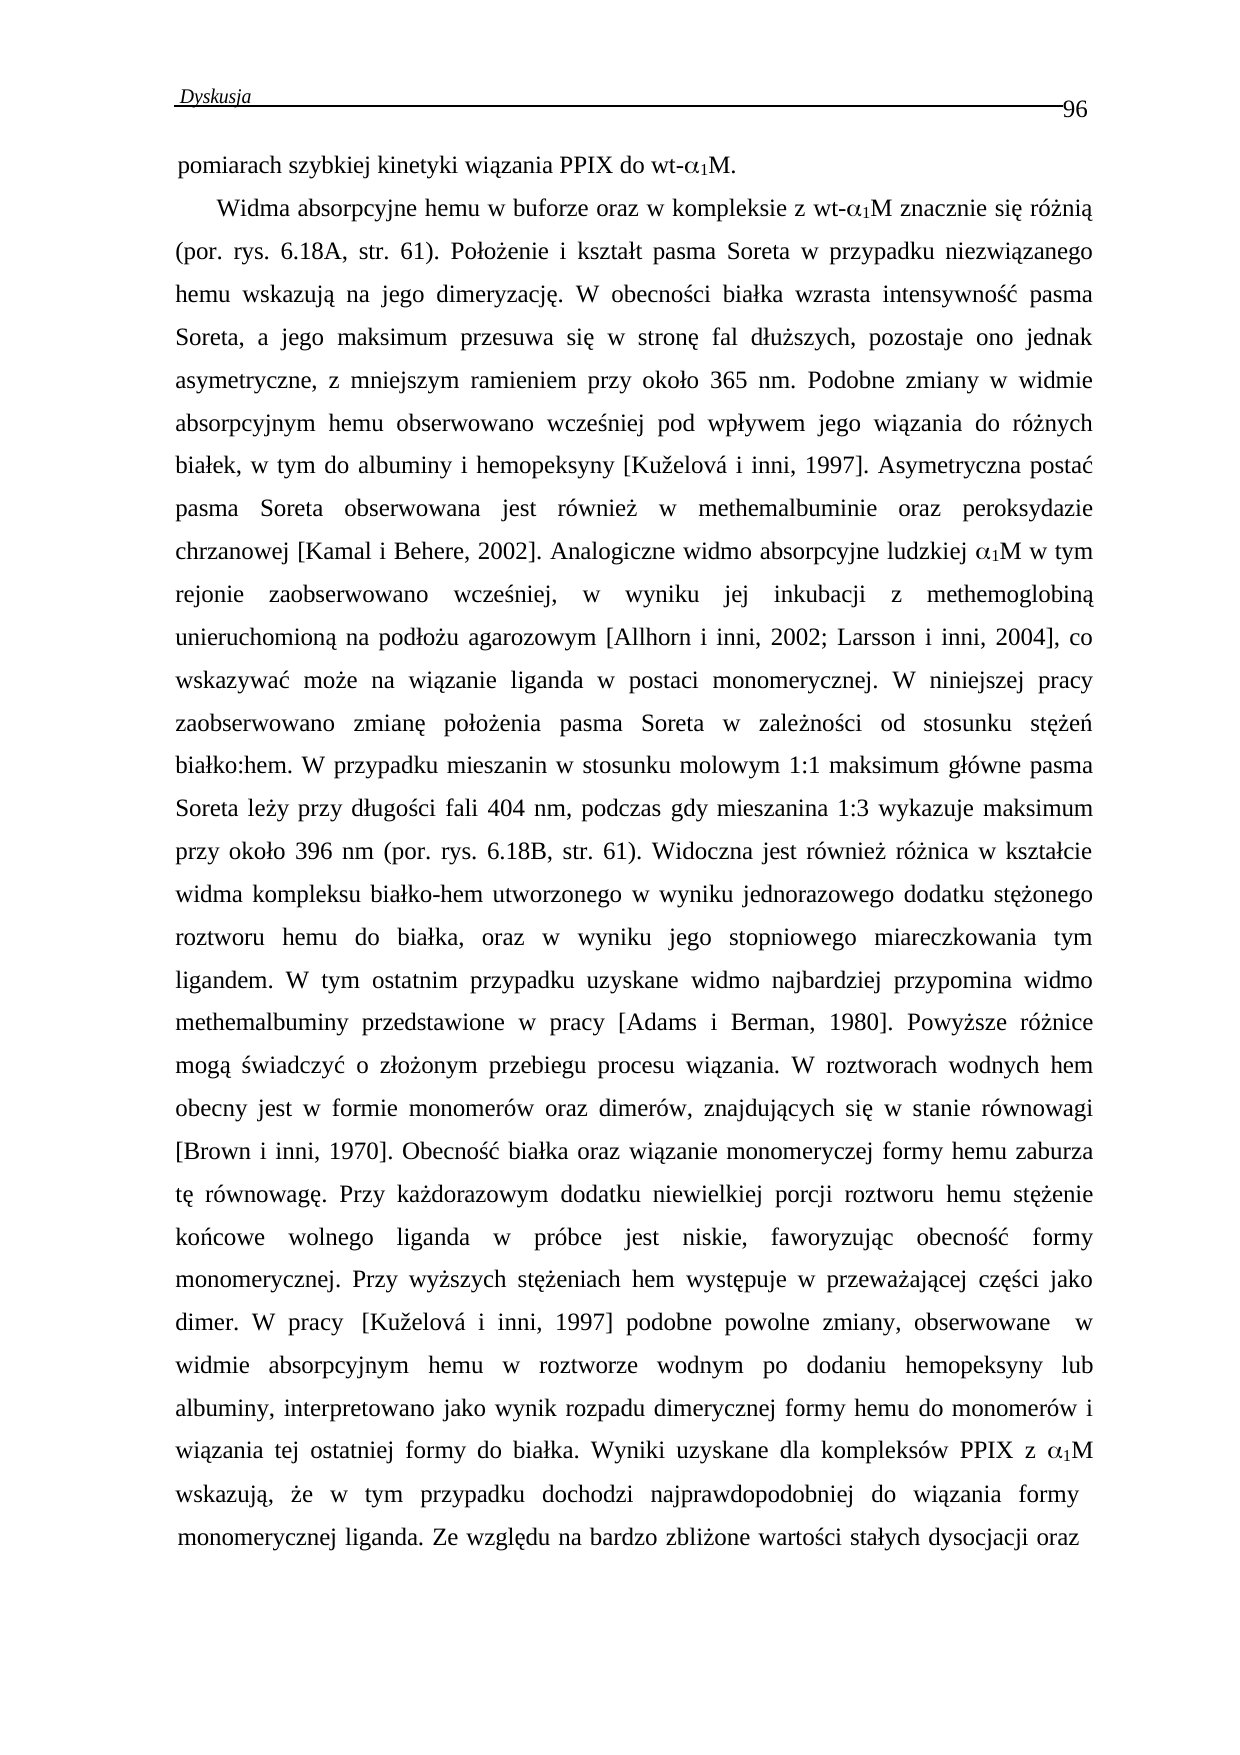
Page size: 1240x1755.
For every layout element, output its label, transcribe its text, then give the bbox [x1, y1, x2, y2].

text monomerycznej liganda. Ze względu na bardzo zbliżone wartości stałych dysocjacji oraz [177, 1522, 1095, 1551]
text Dyskusja 96 [174, 74, 1094, 111]
text Widma absorpcyjne hemu w buforze oraz w kompleksie z wt-1M znacznie się różnią (por. rys. 6.18A, str. 61). Położenie i kształt pasma Soreta w przypadku niezwiązanego hemu wskazują na jego dimeryzację. W obecności białka wzrasta intensywność pasma Soreta, a jego maksimum przesuwa się w stronę fal dłuższych, pozostaje ono jednak asymetryczne, z mniejszym ramieniem przy około 365 nm. Podobne zmiany w widmie absorpcyjnym hemu obserwowano wcześniej pod wpływem jego wiązania do różnych białek, w tym do albuminy i hemopeksyny [Kuželová i inni, 1997]. Asymetryczna postać pasma Soreta obserwowana jest również w methemalbuminie oraz peroksydazie chrzanowej [Kamal i Behere, 2002]. Analogiczne widmo absorpcyjne ludzkiej 1M w tym rejonie zaobserwowano wcześniej, w wyniku jej inkubacji z methemoglobiną unieruchomioną na podłożu agarozowym [Allhorn i inni, 2002; Larsson i inni, 2004], co wskazywać może na wiązanie liganda w postaci monomerycznej. W niniejszej pracy zaobserwowano zmianę położenia pasma Soreta w zależności od stosunku stężeń białko:hem. W przypadku mieszanin w stosunku molowym 1:1 maksimum główne pasma Soreta leży przy długości fali 404 nm, podczas gdy mieszanina 1:3 wykazuje maksimum przy około 396 nm (por. rys. 6.18B, str. 61). Widoczna jest również różnica w kształcie widma kompleksu białko-hem utworzonego w wyniku jednorazowego dodatku stężonego roztworu hemu do białka, oraz w wyniku jego stopniowego miareczkowania tym ligandem. W tym ostatnim przypadku uzyskane widmo najbardziej przypomina widmo methemalbuminy przedstawione w pracy [Adams i Berman, 1980]. Powyższe różnice mogą świadczyć o złożonym przebiegu procesu wiązania. W roztworach wodnych hem obecny jest w formie monomerów oraz dimerów, znajdujących się w stanie równowagi [Brown i inni, 1970]. Obecność białka oraz wiązanie monomeryczej formy hemu zaburza tę równowagę. Przy każdorazowym dodatku niewielkiej porcji roztworu hemu stężenie końcowe wolnego liganda w próbce jest niskie, faworyzując obecność formy monomerycznej. Przy wyższych stężeniach hem występuje w przeważającej części jako dimer. W pracy [Kuželová i inni, 1997] podobne powolne zmiany, obserwowane w widmie absorpcyjnym hemu w roztworze wodnym po dodaniu hemopeksyny lub albuminy, interpretowano jako wynik rozpadu dimerycznej formy hemu do monomerów i wiązania tej ostatniej formy do białka. Wyniki uzyskane dla kompleksów PPIX z 1M wskazują, że w tym przypadku dochodzi najprawdopodobniej do wiązania formy [175, 193, 1093, 1508]
text pomiarach szybkiej kinetyki wiązania PPIX do wt-1M. [177, 150, 1095, 179]
